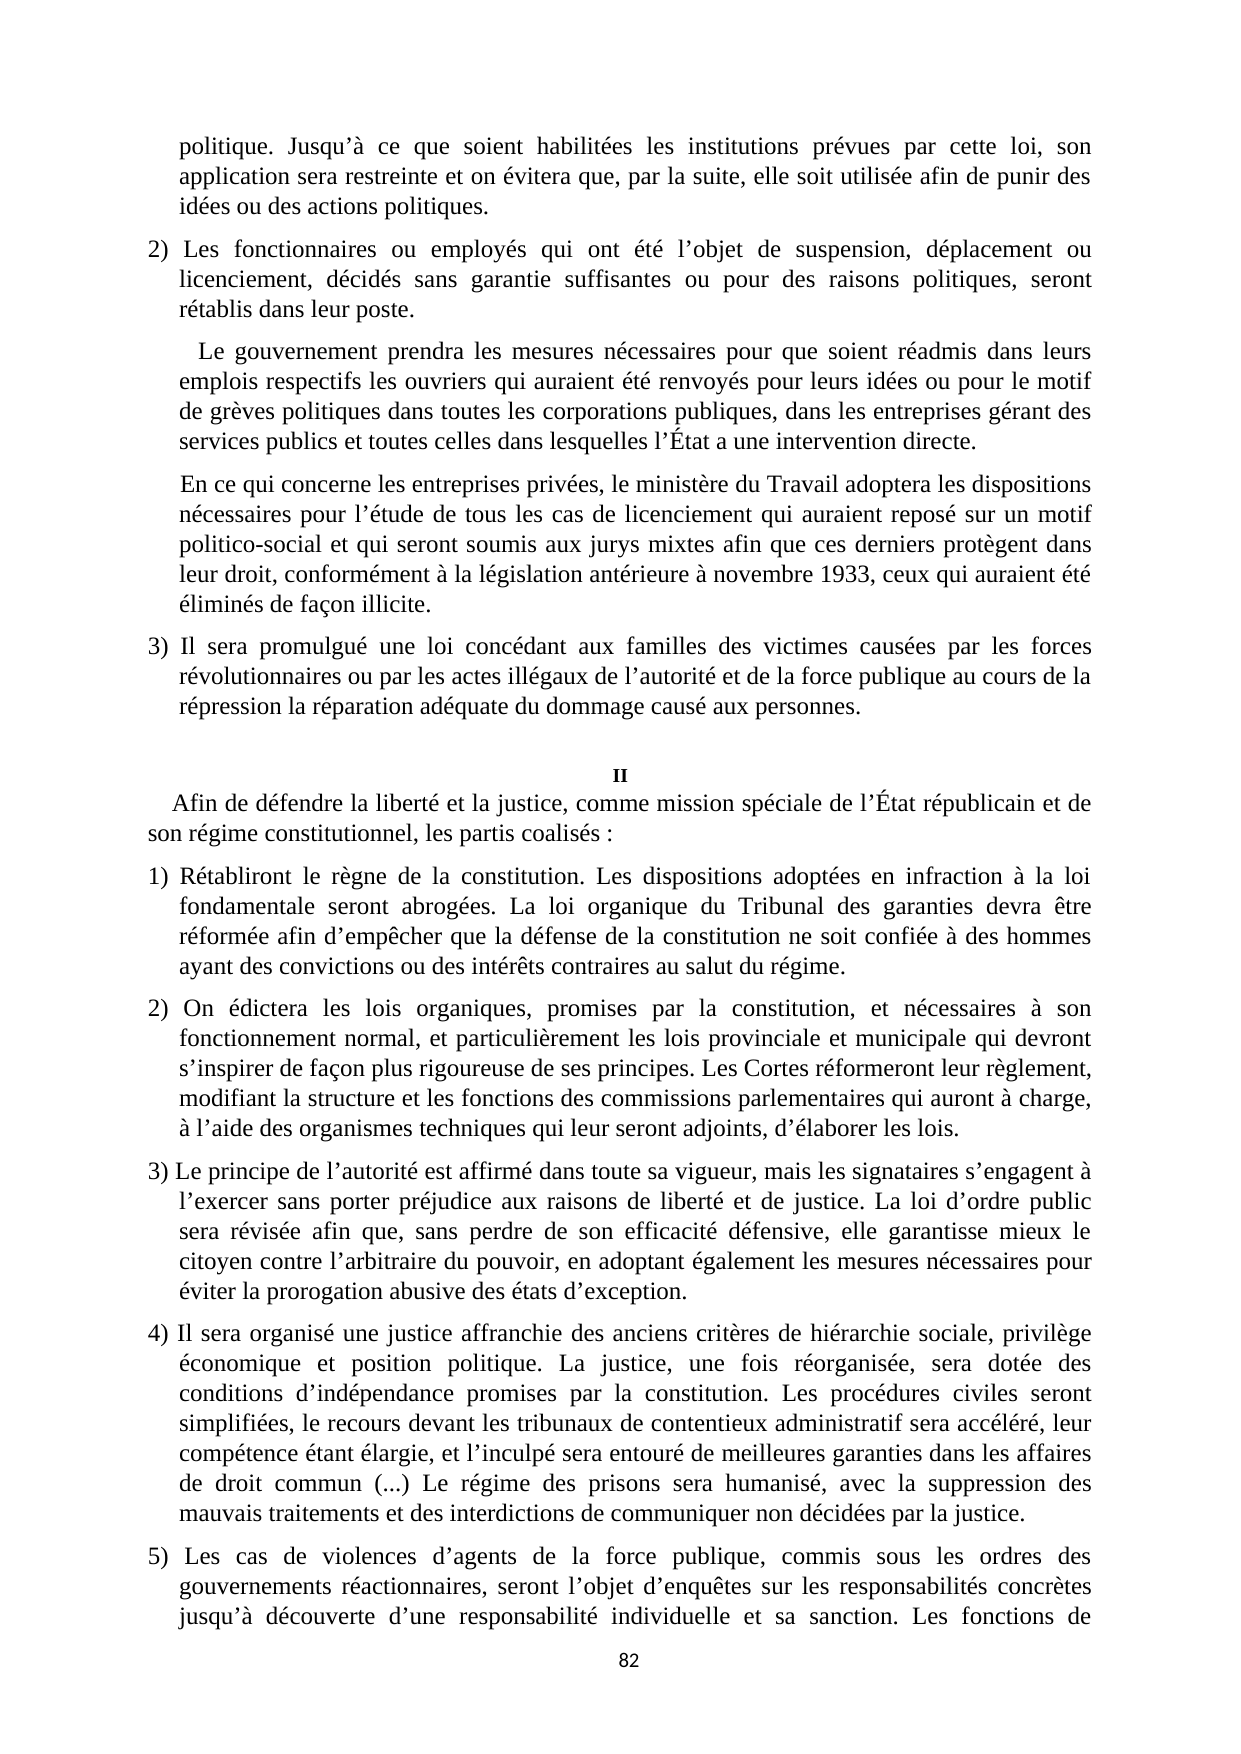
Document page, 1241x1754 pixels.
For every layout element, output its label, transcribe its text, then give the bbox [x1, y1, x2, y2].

text II [148, 757, 1092, 787]
text politique. Jusqu’à ce que soient habilitées les institutions prévues par cette loi, son application sera restreinte et on évitera que, par la suite, elle soit utilisée afin de punir des idées ou des actions politiques. [148, 130, 1092, 220]
text 2) On édictera les lois organiques, promises par la constitution, et nécessaires à son fonctionnement normal, et particulièrement les lois provinciale et municipale qui devront s’inspirer de façon plus rigoureuse de ses principes. Les Cortes réformeront leur règlement, modifiant la structure et les fonctions des commissions parlementaires qui auront à charge, à l’aide des organismes techniques qui leur seront adjoints, d’élaborer les lois. [148, 992, 1092, 1142]
text 5) Les cas de violences d’agents de la force publique, commis sous les ordres des gouvernements réactionnaires, seront l’objet d’enquêtes sur les responsabilités concrètes jusqu’à découverte d’une responsabilité individuelle et sa sanction. Les fonctions de [148, 1540, 1092, 1630]
text Le gouvernement prendra les mesures nécessaires pour que soient réadmis dans leurs emplois respectifs les ouvriers qui auraient été renvoyés pour leurs idées ou pour le motif de grèves politiques dans toutes les corporations publiques, dans les entreprises gérant des services publics et toutes celles dans lesquelles l’État a une intervention directe. [148, 335, 1092, 455]
text Afin de défendre la liberté et la justice, comme mission spéciale de l’État républicain et de son régime constitutionnel, les partis coalisés : [148, 787, 1092, 847]
text En ce qui concerne les entreprises privées, le ministère du Travail adoptera les dispositions nécessaires pour l’étude de tous les cas de licenciement qui auraient reposé sur un motif politico-social et qui seront soumis aux jurys mixtes afin que ces derniers protègent dans leur droit, conformément à la législation antérieure à novembre 1933, ceux qui auraient été éliminés de façon illicite. [148, 467, 1092, 617]
text 1) Rétabliront le règne de la constitution. Les dispositions adoptées en infraction à la loi fondamentale seront abrogées. La loi organique du Tribunal des garanties devra être réformée afin d’empêcher que la défense de la constitution ne soit confiée à des hommes ayant des convictions ou des intérêts contraires au salut du régime. [148, 860, 1092, 980]
text 3) Le principe de l’autorité est affirmé dans toute sa vigueur, mais les signataires s’engagent à l’exercer sans porter préjudice aux raisons de liberté et de justice. La loi d’ordre public sera révisée afin que, sans perdre de son efficacité défensive, elle garantisse mieux le citoyen contre l’arbitraire du pouvoir, en adoptant également les mesures nécessaires pour éviter la prorogation abusive des états d’exception. [148, 1155, 1092, 1305]
text 3) Il sera promulgué une loi concédant aux familles des victimes causées par les forces révolutionnaires ou par les actes illégaux de l’autorité et de la force publique au cours de la répression la réparation adéquate du dommage causé aux personnes. [148, 630, 1092, 720]
text 2) Les fonctionnaires ou employés qui ont été l’objet de suspension, déplacement ou licenciement, décidés sans garantie suffisantes ou pour des raisons politiques, seront rétablis dans leur poste. [148, 232, 1092, 322]
text 4) Il sera organisé une justice affranchie des anciens critères de hiérarchie sociale, privilège économique et position politique. La justice, une fois réorganisée, sera dotée des conditions d’indépendance promises par la constitution. Les procédures civiles seront simplifiées, le recours devant les tribunaux de contentieux administratif sera accéléré, leur compétence étant élargie, et l’inculpé sera entouré de meilleures garanties dans les affaires de droit commun (...) Le régime des prisons sera humanisé, avec la suppression des mauvais traitements et des interdictions de communiquer non décidées par la justice. [148, 1317, 1092, 1527]
